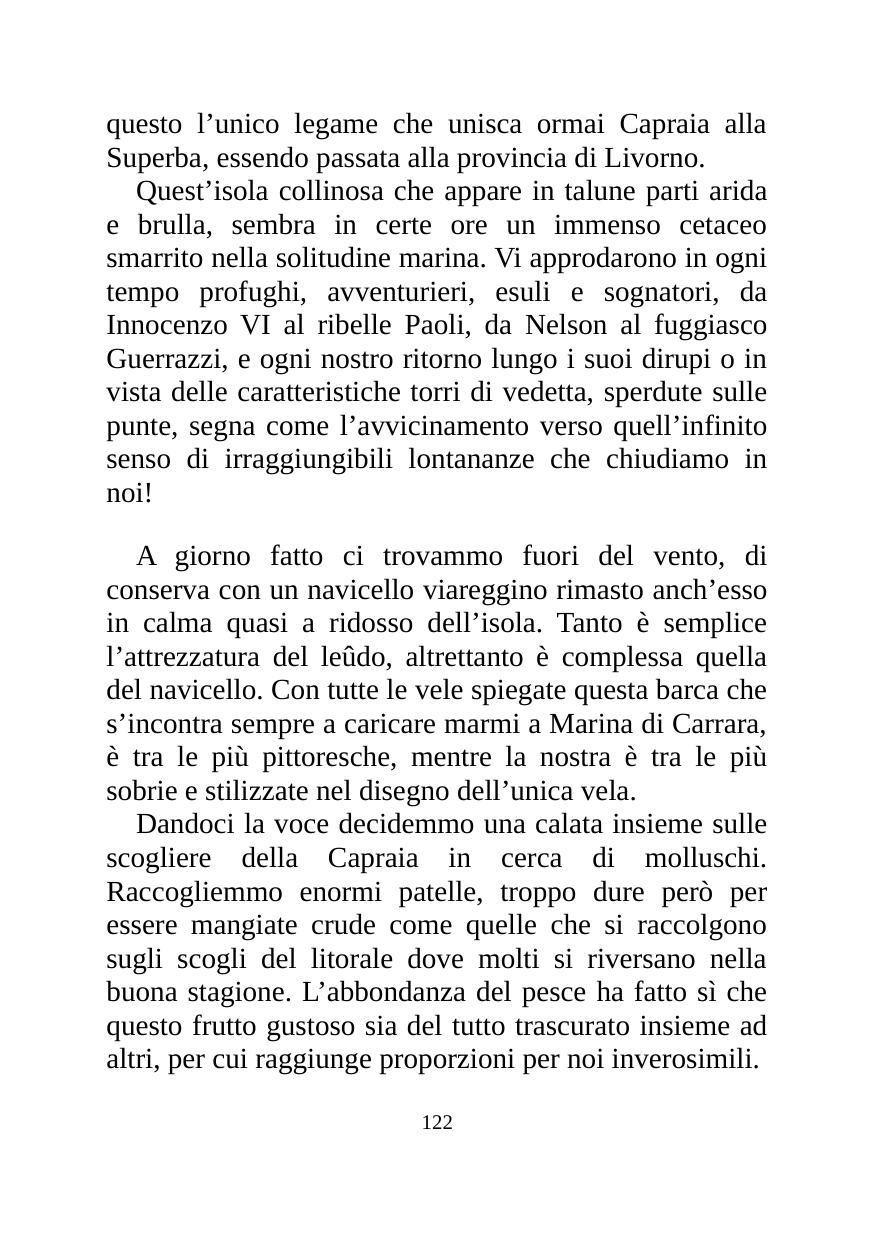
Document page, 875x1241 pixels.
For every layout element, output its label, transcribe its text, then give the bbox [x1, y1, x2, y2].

text Quest’isola collinosa che appare in talune parti arida e brulla, sembra in certe ore un immenso cetaceo smarrito nella solitudine marina. Vi approdarono in ogni tempo profughi, avventurieri, esuli e sognatori, da Innocenzo VI al ribelle Paoli, da Nelson al fuggiasco Guerrazzi, e ogni nostro ritorno lungo i suoi dirupi o in vista delle caratteristiche torri di vedetta, sperdute sulle punte, segna come l’avvicinamento verso quell’infinito senso di irraggiungibili lontananze che chiudiamo in noi! [106, 173, 768, 509]
text A giorno fatto ci trovammo fuori del vento, di conserva con un navicello viareggino rimasto anch’esso in calma quasi a ridosso dell’isola. Tanto è semplice l’attrezzatura del leûdo, altrettanto è complessa quella del navicello. Con tutte le vele spiegate questa barca che s’incontra sempre a caricare marmi a Marina di Carrara, è tra le più pittoresche, mentre la nostra è tra le più sobrie e stilizzate nel disegno dell’unica vela. [106, 538, 768, 807]
text questo l’unico legame che unisca ormai Capraia alla Superba, essendo passata alla provincia di Livorno. [106, 106, 768, 173]
text Dandoci la voce decidemmo una calata insieme sulle scogliere della Capraia in cerca di molluschi. Raccogliemmo enormi patelle, troppo dure però per essere mangiate crude come quelle che si raccolgono sugli scogli del litorale dove molti si riversano nella buona stagione. L’abbondanza del pesce ha fatto sì che questo frutto gustoso sia del tutto trascurato insieme ad altri, per cui raggiunge proporzioni per noi inverosimili. [106, 807, 768, 1075]
